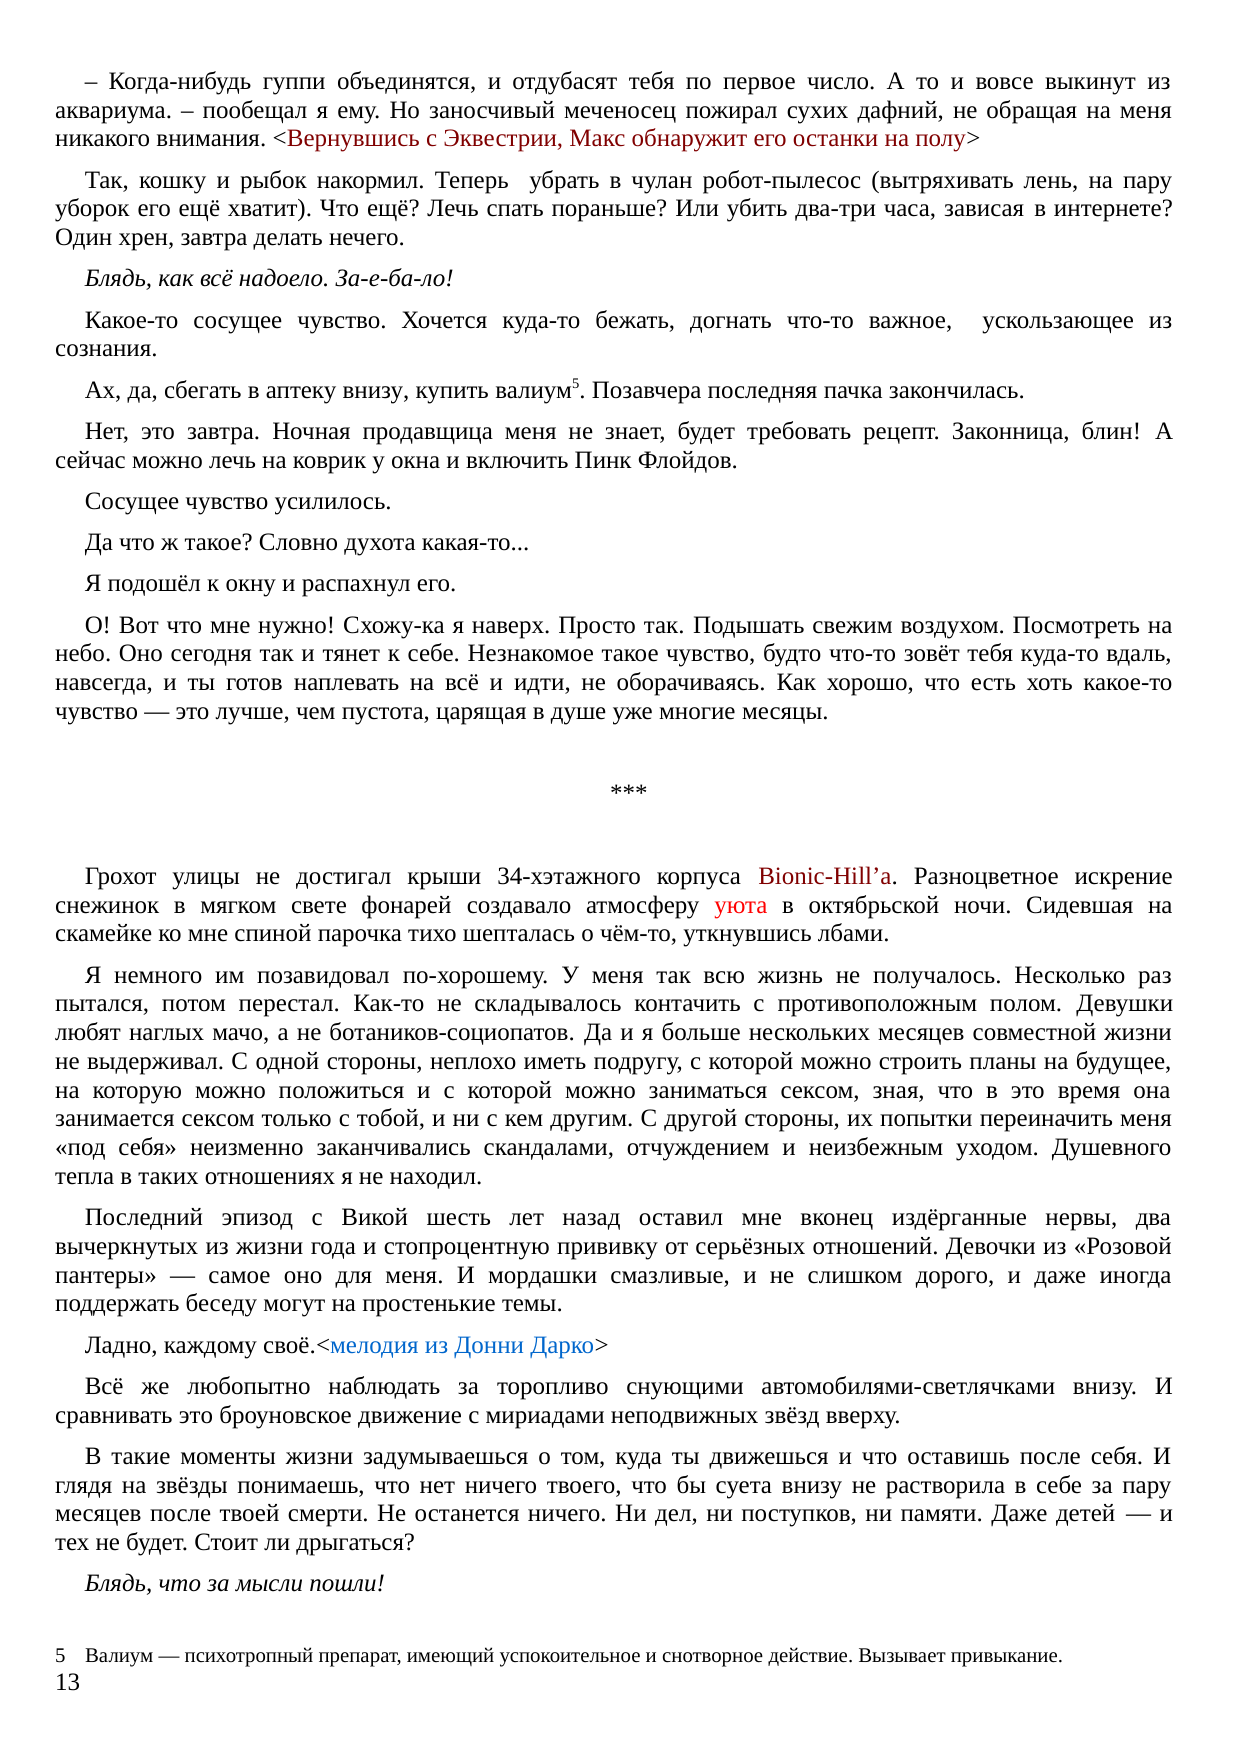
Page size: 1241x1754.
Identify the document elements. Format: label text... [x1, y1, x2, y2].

text Я немного им позавидовал по-хорошему. У меня так всю жизнь не получалось. Несколько раз пытался, потом перестал. Как-то не складывалось контачить с противоположным полом. Девушки любят наглых мачо, а не ботаников-социопатов. Да и я больше нескольких месяцев совместной жизни не выдерживал. С одной стороны, неплохо иметь подругу, с которой можно строить планы на будущее, на которую можно положиться и с которой можно заниматься сексом, зная, что в это время она занимается сексом только с тобой, и ни с кем другим. С другой стороны, их попытки переиначить меня «под себя» неизменно заканчивались скандалами, отчуждением и неизбежным уходом. Душевного тепла в таких отношениях я не находил. [55, 960, 1173, 1190]
text Да что ж такое? Словно духота какая-то... [55, 527, 1173, 556]
text Так, кошку и рыбок накормил. Теперь убрать в чулан робот-пылесос (вытряхивать лень, на пару уборок его ещё хватит). Что ещё? Лечь спать пораньше? Или убить два-три часа, зависая в интернете? Один хрен, завтра делать нечего. [55, 165, 1173, 251]
text Валиум — психотропный препарат, имеющий успокоительное и снотворное действие. Вызывает привыкание. [55, 1642, 1173, 1667]
text В такие моменты жизни задумываешься о том, куда ты движешься и что оставишь после себя. И глядя на звёзды понимаешь, что нет ничего твоего, что бы суета внизу не растворила в себе за пару месяцев после твоей смерти. Не останется ничего. Ни дел, ни поступков, ни памяти. Даже детей — и тех не будет. Стоит ли дрыгаться? [55, 1441, 1173, 1556]
text Сосущее чувство усилилось. [55, 486, 1173, 515]
text *** [55, 778, 1173, 807]
text – Когда-нибудь гуппи объединятся, и отдубасят тебя по первое число. А то и вовсе выкинут из аквариума. – пообещал я ему. Но заносчивый меченосец пожирал сухих дафний, не обращая на меня никакого внимания. <Вернувшись с Эквестрии, Макс обнаружит его останки на полу> [55, 66, 1173, 152]
text Я подошёл к окну и распахнул его. [55, 568, 1173, 597]
text Блядь, что за мысли пошли! [55, 1568, 1173, 1597]
text Какое-то сосущее чувство. Хочется куда-то бежать, догнать что-то важное, ускользающее из сознания. [55, 305, 1173, 362]
text Всё же любопытно наблюдать за торопливо снующими автомобилями-светлячками внизу. И сравнивать это броуновское движение с мириадами неподвижных звёзд вверху. [55, 1371, 1173, 1428]
text Последний эпизод с Викой шесть лет назад оставил мне вконец издёрганные нервы, два вычеркнутых из жизни года и стопроцентную прививку от серьёзных отношений. Девочки из «Розовой пантеры» — самое оно для меня. И мордашки смазливые, и не слишком дорого, и даже иногда поддержать беседу могут на простенькие темы. [55, 1202, 1173, 1317]
text Грохот улицы не достигал крыши 34-хэтажного корпуса Bionic-Hill’а. Разноцветное искрение снежинок в мягком свете фонарей создавало атмосферу уюта в октябрьской ночи. Сидевшая на скамейке ко мне спиной парочка тихо шепталась о чём-то, уткнувшись лбами. [55, 861, 1173, 947]
text Нет, это завтра. Ночная продавщица меня не знает, будет требовать рецепт. Законница, блин! А сейчас можно лечь на коврик у окна и включить Пинк Флойдов. [55, 416, 1173, 473]
text О! Вот что мне нужно! Схожу-ка я наверх. Просто так. Подышать свежим воздухом. Посмотреть на небо. Оно сегодня так и тянет к себе. Незнакомое такое чувство, будто что-то зовёт тебя куда-то вдаль, навсегда, и ты готов наплевать на всё и идти, не оборачиваясь. Как хорошо, что есть хоть какое-то чувство — это лучше, чем пустота, царящая в душе уже многие месяцы. [55, 610, 1173, 725]
text Блядь, как всё надоело. За-е-ба-ло! [55, 263, 1173, 292]
text Ладно, каждому своё.<мелодия из Донни Дарко> [55, 1330, 1173, 1358]
text Ах, да, сбегать в аптеку внизу, купить валиум. Позавчера последняя пачка закончилась. [55, 375, 1173, 403]
